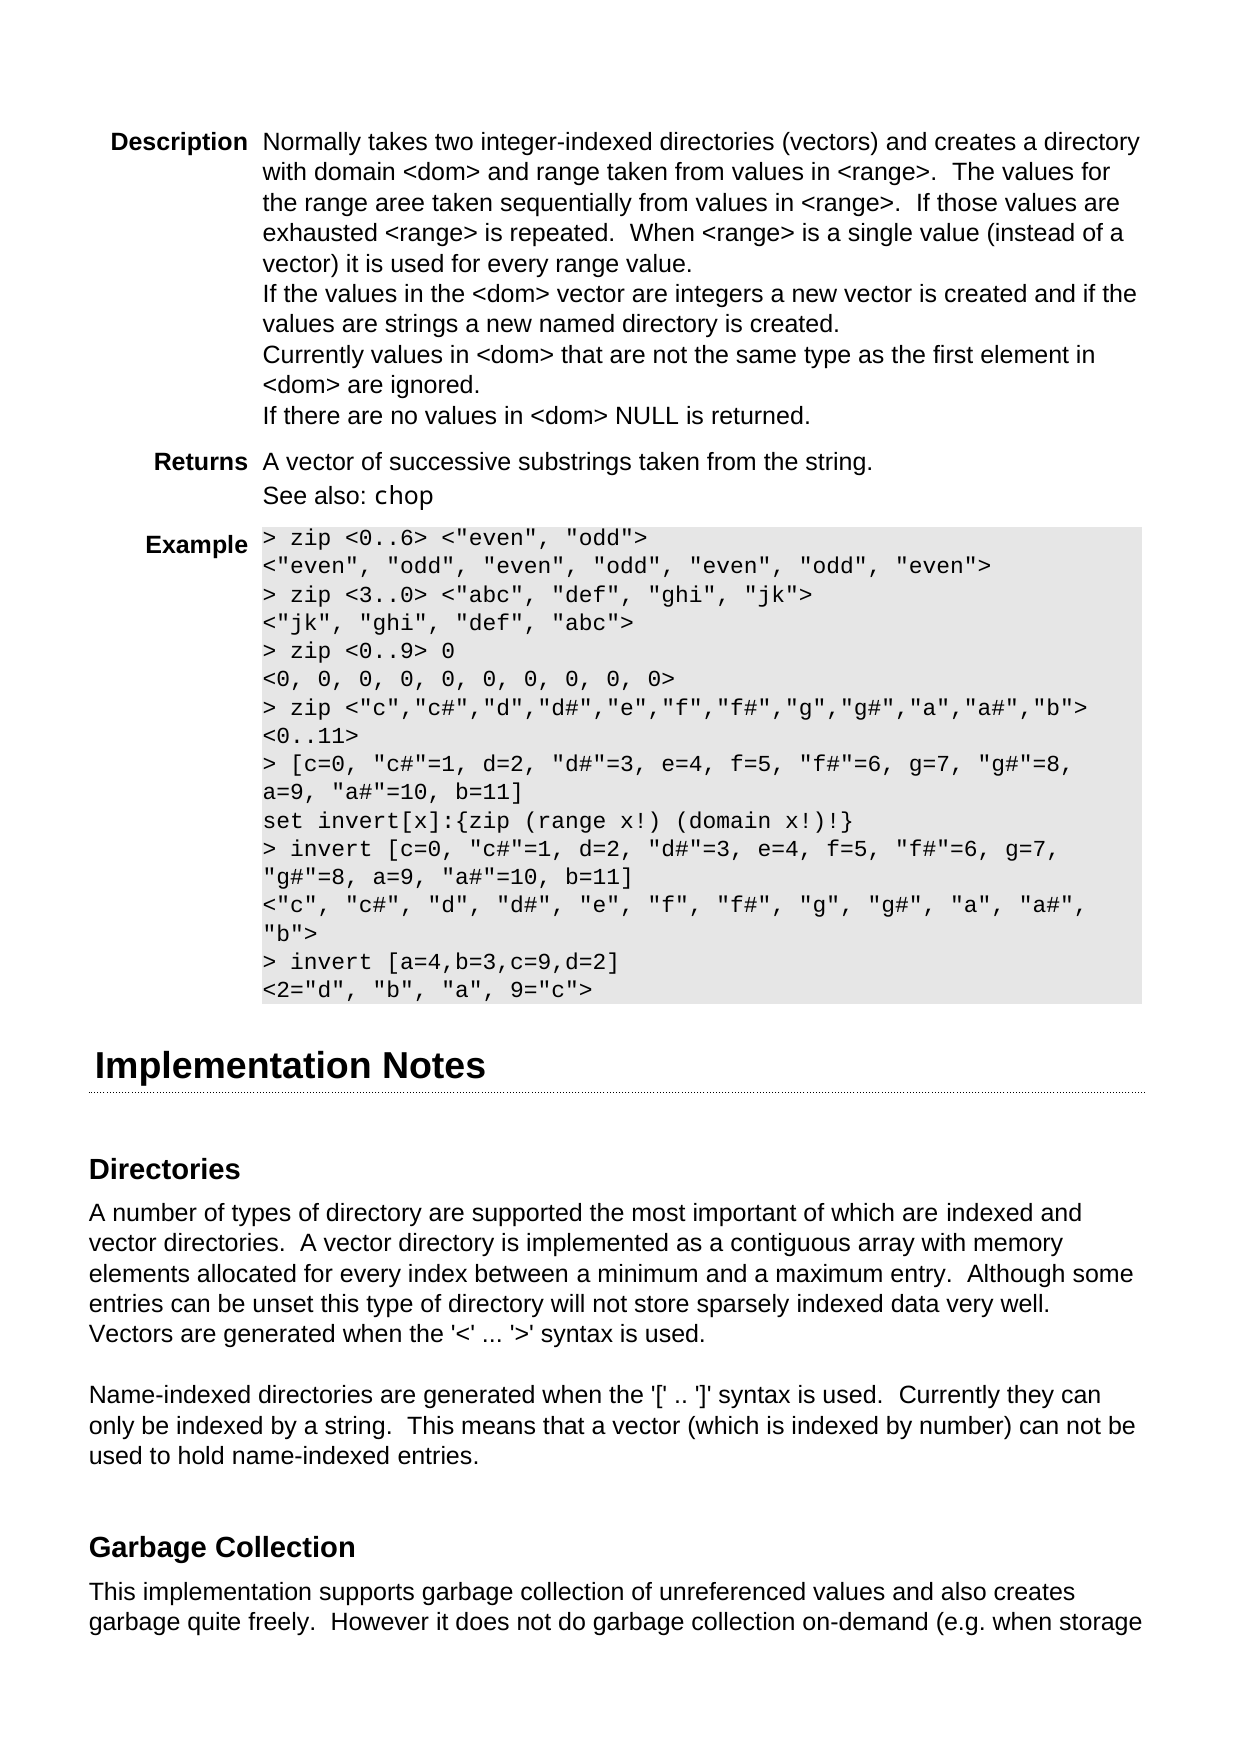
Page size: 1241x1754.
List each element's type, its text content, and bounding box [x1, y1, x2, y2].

subtitle Directories [88, 1152, 1145, 1185]
text A number of types of directory are supported the most important of which are indexed and vector directories. A vector directory is implemented as a contiguous array with memory elements allocated for every index between a minimum and a maximum entry. Although some entries can be unset this type of directory will not store sparsely indexed data very well. Vectors are generated when the '<' ... '>' syntax is used. Name-indexed directories are generated when the '[' .. ']' syntax is used. Currently they can only be indexed by a string. This means that a vector (which is indexed by number) can not be used to hold name-indexed entries. [88, 1198, 1145, 1470]
text This implementation supports garbage collection of unreferenced values and also creates garbage quite freely. However it does not do garbage collection on-demand (e.g. when storage [88, 1576, 1145, 1636]
table_cell Returns [89, 438, 259, 521]
subtitle Garbage Collection [88, 1531, 1145, 1564]
table_cell Example [89, 521, 259, 1016]
table_cell Description [89, 118, 259, 438]
table_cell > zip <0..6> <"even", "odd"> <"even", "odd", "even", "odd", "even", "odd", "even"> > zip <3..0> <"abc", "def", "ghi", "jk"> <"jk", "ghi", "def", "abc"> > zip <0..9> 0 <0, 0, 0, 0, 0, 0, 0, 0, 0, 0> > zip <"c","c#","d","d#","e","f","f#","g","g#","a","a#","b"> <0..11> > [c=0, "c#"=1, d=2, "d#"=3, e=4, f=5, "f#"=6, g=7, "g#"=8, a=9, "a#"=10, b=11] set invert[x]:{zip (range x!) (domain x!)!} > invert [c=0, "c#"=1, d=2, "d#"=3, e=4, f=5, "f#"=6, g=7, "g#"=8, a=9, "a#"=10, b=11] <"c", "c#", "d", "d#", "e", "f", "f#", "g", "g#", "a", "a#", "b"> > invert [a=4,b=3,c=9,d=2] <2="d", "b", "a", 9="c"> [260, 521, 1145, 1016]
subtitle Implementation Notes [88, 1037, 1145, 1092]
table_cell Normally takes two integer-indexed directories (vectors) and creates a directory with domain <dom> and range taken from values in <range>. The values for the range aree taken sequentially from values in <range>. If those values are exhausted <range> is repeated. When <range> is a single value (instead of a vector) it is used for every range value. If the values in the <dom> vector are integers a new vector is created and if the values are strings a new named directory is created. Currently values in <dom> that are not the same type as the first element in <dom> are ignored. If there are no values in <dom> NULL is returned. [260, 118, 1145, 438]
table_cell A vector of successive substrings taken from the string. See also: chop [260, 438, 1145, 521]
